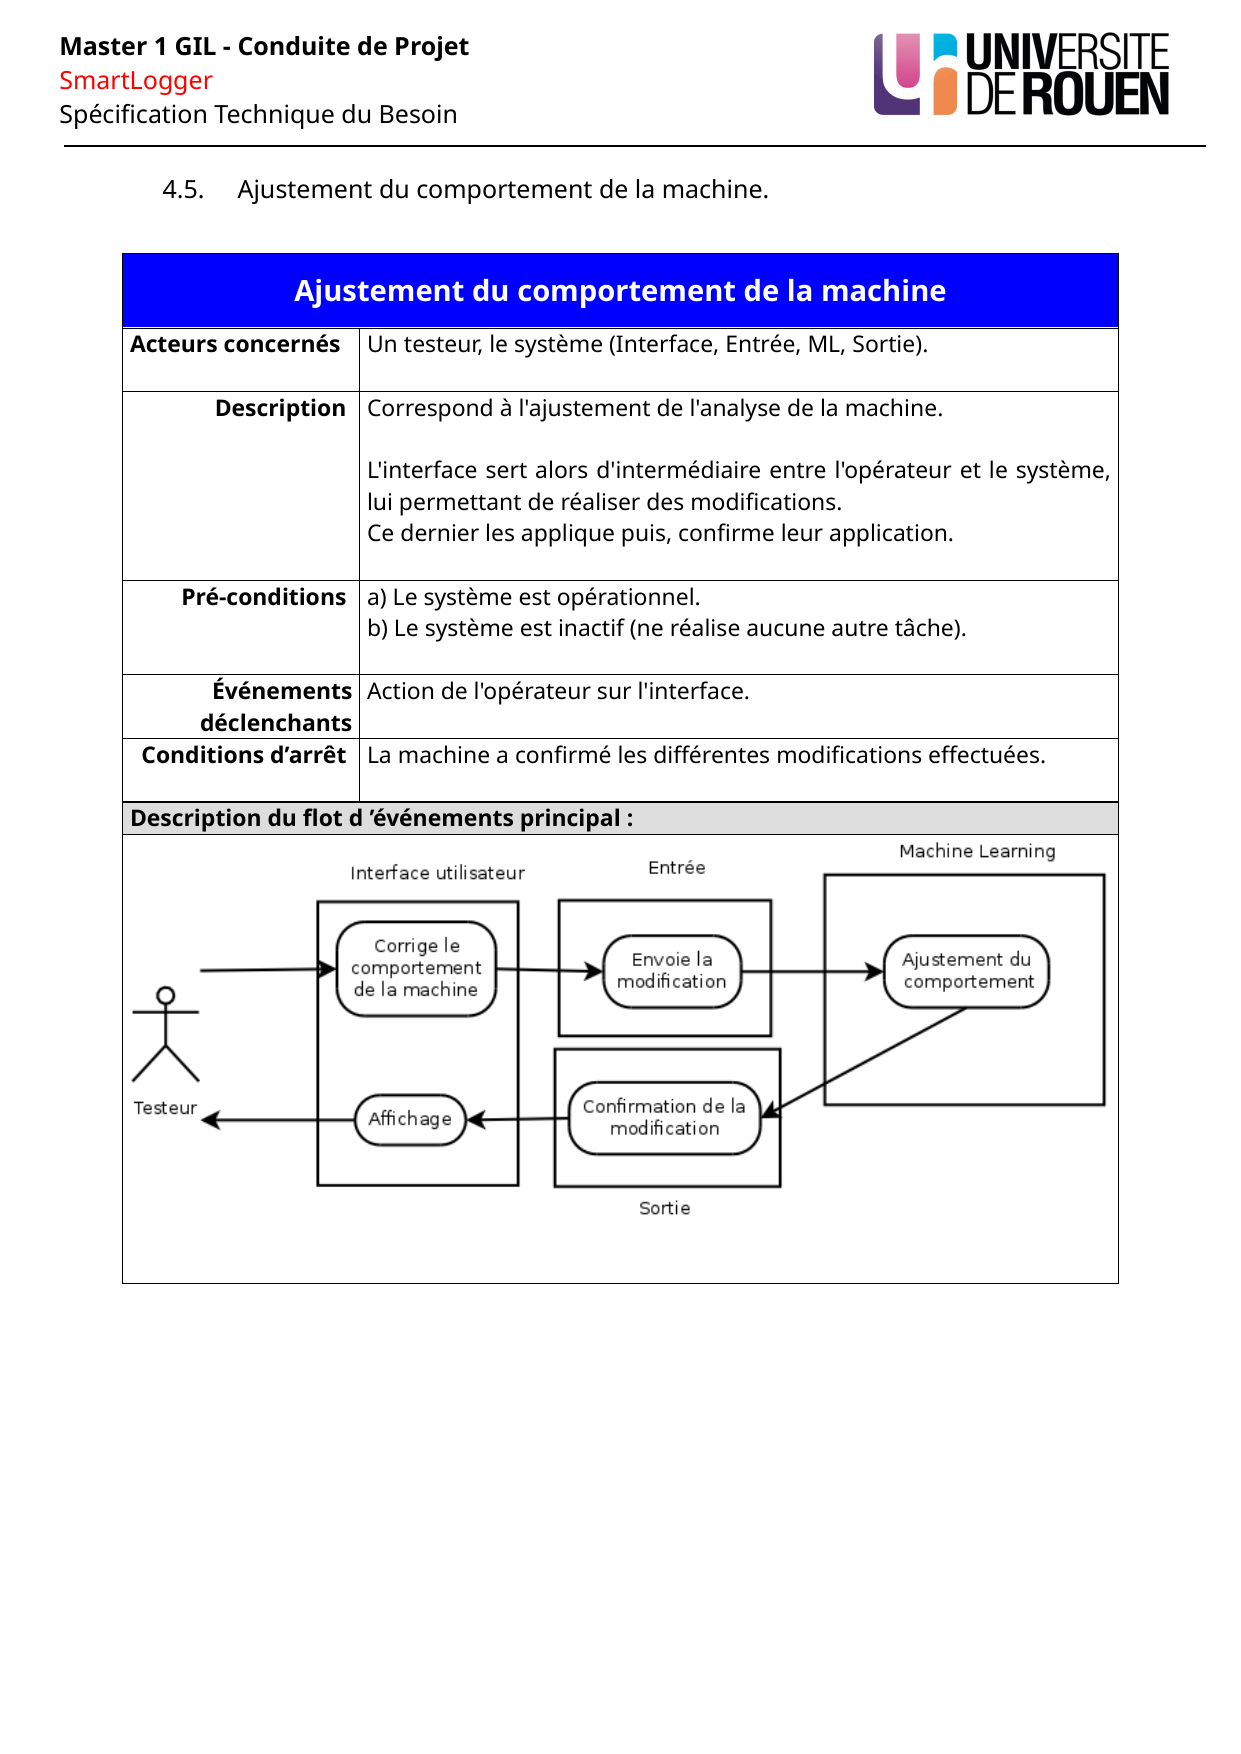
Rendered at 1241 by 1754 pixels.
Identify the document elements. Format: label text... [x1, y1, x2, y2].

table_cell a) Le système est opérationnel. b) Le système est inactif (ne réalise aucune autre tâche). [360, 581, 1118, 674]
table_cell Pré-conditions [123, 581, 359, 674]
table_cell Action de l'opérateur sur l'interface. [360, 675, 1118, 738]
table_header Ajustement du comportement de la machine [123, 254, 1118, 327]
table_cell Description du flot d ’événements principal : [123, 803, 1118, 834]
picture [130, 841, 1111, 1220]
table_cell Description [123, 392, 359, 579]
table_cell Événements déclenchants [123, 675, 359, 738]
table_cell [123, 835, 1118, 1282]
picture [872, 32, 1170, 118]
table_cell Correspond à l'ajustement de l'analyse de la machine. L'interface sert alors d'intermédiaire entre l'opérateur et le système, lui permettant de réaliser des modifications. Ce dernier les applique puis, confirme leur application. [360, 392, 1118, 579]
table_cell Acteurs concernés [123, 329, 359, 391]
table_cell Un testeur, le système (Interface, Entrée, ML, Sortie). [360, 329, 1118, 391]
table_cell La machine a confirmé les différentes modifications effectuées. [360, 739, 1118, 801]
subtitle Ajustement du comportement de la machine. [162, 172, 1181, 206]
table_cell Conditions d’arrêt [123, 739, 359, 801]
